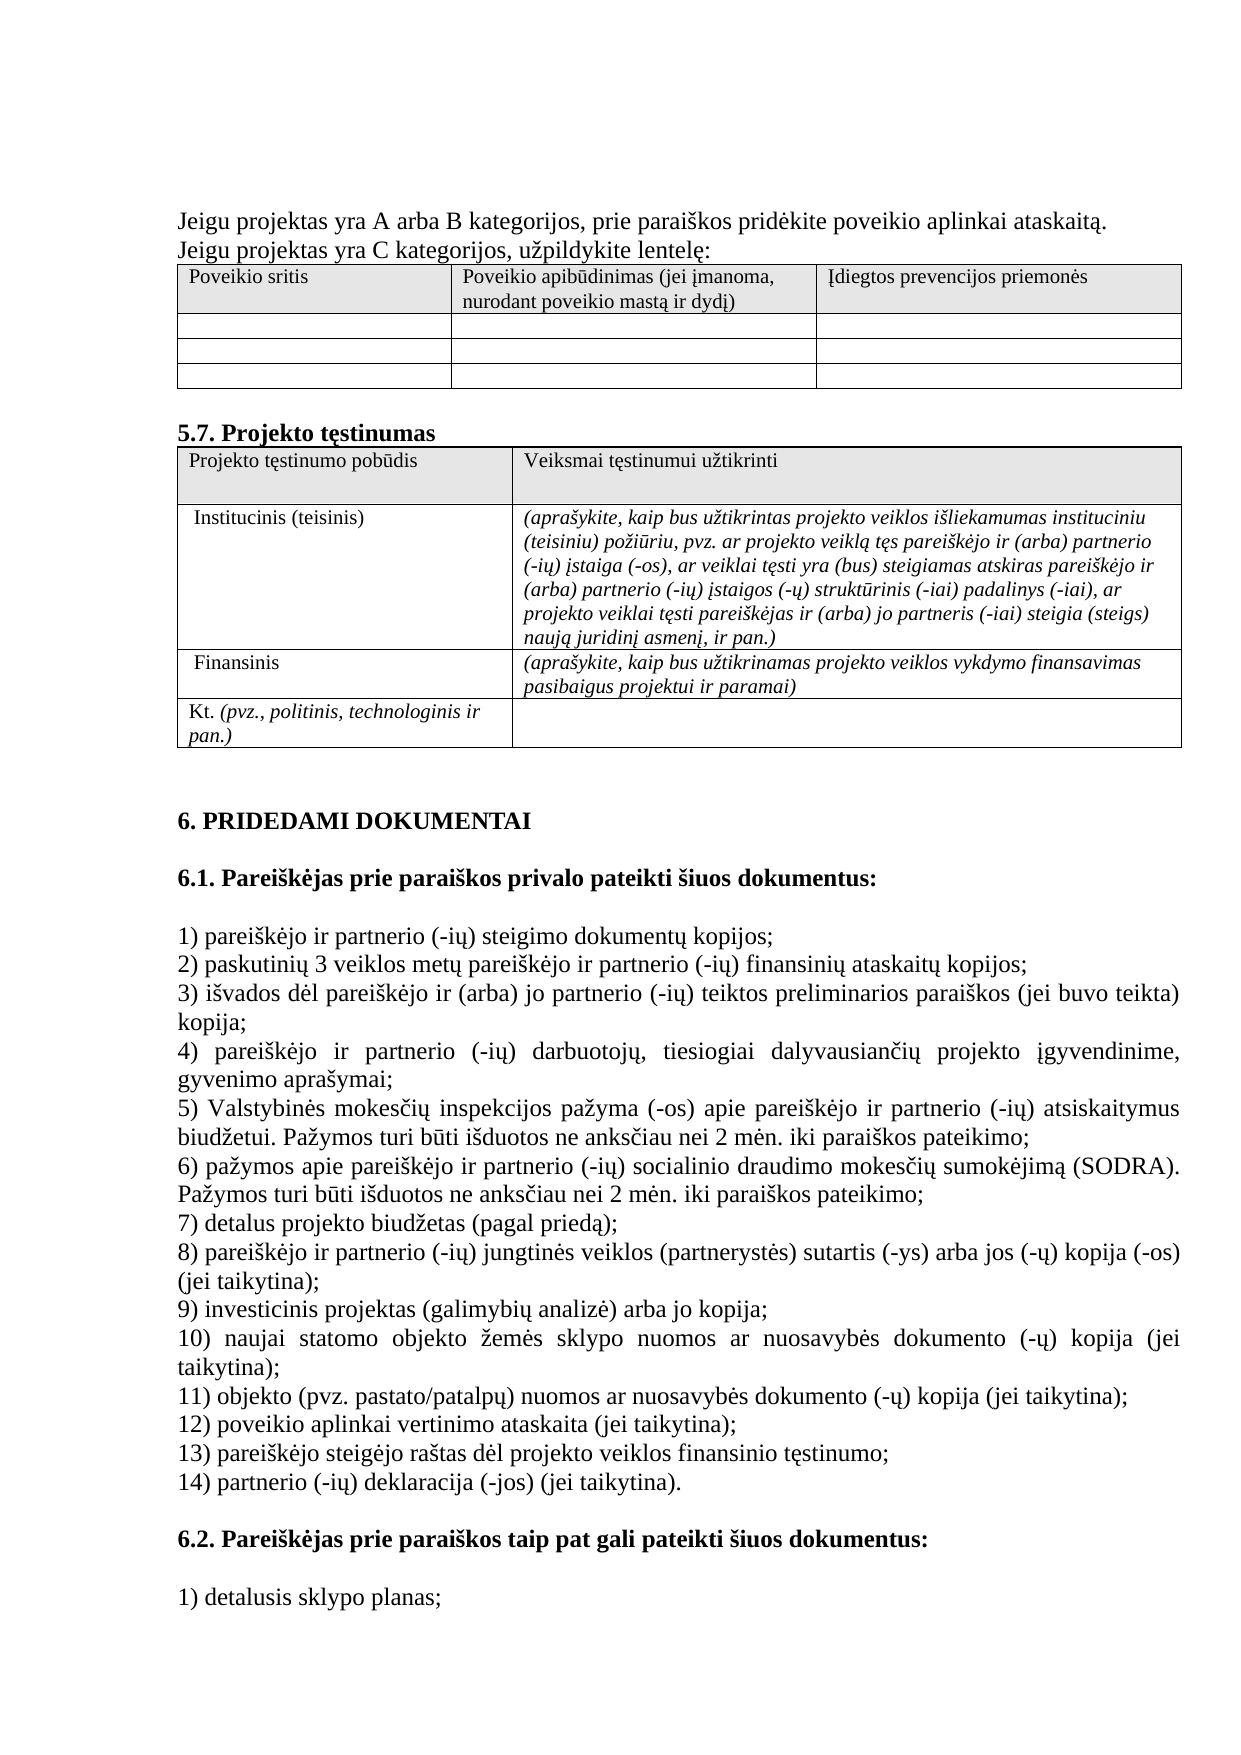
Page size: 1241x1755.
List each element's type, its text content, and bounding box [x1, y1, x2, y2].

table_cell Finansinis [178, 650, 512, 698]
text 1) pareiškėjo ir partnerio (-ių) steigimo dokumentų kopijos; [177, 921, 1181, 949]
text Jeigu projektas yra C kategorijos, užpildykite lentelę: [177, 235, 1181, 263]
text 6.2. Pareiškėjas prie paraiškos taip pat gali pateikti šiuos dokumentus: [177, 1524, 1181, 1553]
text 4) pareiškėjo ir partnerio (-ių) darbuotojų, tiesiogiai dalyvausiančių projekto įgyvendinime, gyvenimo aprašymai; [177, 1036, 1181, 1093]
table_cell (aprašykite, kaip bus užtikrinamas projekto veiklos vykdymo finansavimas pasibaigus projektui ir paramai) [513, 650, 1181, 698]
text 11) objekto (pvz. pastato/patalpų) nuomos ar nuosavybės dokumento (-ų) kopija (jei taikytina); [177, 1381, 1181, 1409]
text 9) investicinis projektas (galimybių analizė) arba jo kopija; [177, 1294, 1181, 1323]
text 5.7. Projekto tęstinumas [177, 418, 1181, 446]
table_header Poveikio apibūdinimas (jei įmanoma, nurodant poveikio mastą ir dydį) [452, 265, 816, 313]
text 7) detalus projekto biudžetas (pagal priedą); [177, 1208, 1181, 1237]
table_header Poveikio sritis [178, 265, 451, 313]
table_header Veiksmai tęstinumui užtikrinti [513, 448, 1181, 503]
text 8) pareiškėjo ir partnerio (-ių) jungtinės veiklos (partnerystės) sutartis (-ys) arba jos (-ų) kopija (-os) (jei taikytina); [177, 1237, 1181, 1294]
text 6.1. Pareiškėjas prie paraiškos privalo pateikti šiuos dokumentus: [177, 863, 1181, 892]
text 5) Valstybinės mokesčių inspekcijos pažyma (-os) apie pareiškėjo ir partnerio (-ių) atsiskaitymus biudžetui. Pažymos turi būti išduotos ne anksčiau nei 2 mėn. iki paraiškos pateikimo; [177, 1093, 1181, 1151]
table_cell [178, 314, 451, 338]
table_header Įdiegtos prevencijos priemonės [817, 265, 1181, 313]
text 3) išvados dėl pareiškėjo ir (arba) jo partnerio (-ių) teiktos preliminarios paraiškos (jei buvo teikta) kopija; [177, 978, 1181, 1036]
table_cell [178, 364, 451, 388]
table_cell (aprašykite, kaip bus užtikrintas projekto veiklos išliekamumas instituciniu (teisiniu) požiūriu, pvz. ar projekto veiklą tęs pareiškėjo ir (arba) partnerio (-ių) įstaiga (-os), ar veiklai tęsti yra (bus) steigiamas atskiras pareiškėjo ir (arba) partnerio (-ių) įstaigos (-ų) struktūrinis (-iai) padalinys (-iai), ar projekto veiklai tęsti pareiškėjas ir (arba) jo partneris (-iai) steigia (steigs) naują juridinį asmenį, ir pan.) [513, 505, 1181, 649]
table_cell [452, 314, 816, 338]
table_cell [817, 314, 1181, 338]
table_cell [513, 699, 1181, 747]
table_cell Institucinis (teisinis) [178, 505, 512, 649]
text 2) paskutinių 3 veiklos metų pareiškėjo ir partnerio (-ių) finansinių ataskaitų kopijos; [177, 949, 1181, 978]
text 10) naujai statomo objekto žemės sklypo nuomos ar nuosavybės dokumento (-ų) kopija (jei taikytina); [177, 1323, 1181, 1381]
table_cell Kt. (pvz., politinis, technologinis ir pan.) [178, 699, 512, 747]
text 14) partnerio (-ių) deklaracija (-jos) (jei taikytina). [177, 1467, 1181, 1496]
table_cell [178, 339, 451, 363]
text 1) detalusis sklypo planas; [177, 1582, 1181, 1611]
table_cell [452, 364, 816, 388]
text 6) pažymos apie pareiškėjo ir partnerio (-ių) socialinio draudimo mokesčių sumokėjimą (SODRA). Pažymos turi būti išduotos ne anksčiau nei 2 mėn. iki paraiškos pateikimo; [177, 1151, 1181, 1208]
table_cell [817, 364, 1181, 388]
table_header Projekto tęstinumo pobūdis [178, 448, 512, 503]
text 12) poveikio aplinkai vertinimo ataskaita (jei taikytina); [177, 1409, 1181, 1438]
table_cell [452, 339, 816, 363]
text 13) pareiškėjo steigėjo raštas dėl projekto veiklos finansinio tęstinumo; [177, 1438, 1181, 1467]
text Jeigu projektas yra A arba B kategorijos, prie paraiškos pridėkite poveikio aplinkai ataskaitą. [177, 206, 1181, 235]
table_cell [817, 339, 1181, 363]
text 6. PRIDEDAMI DOKUMENTAI [177, 806, 1181, 834]
